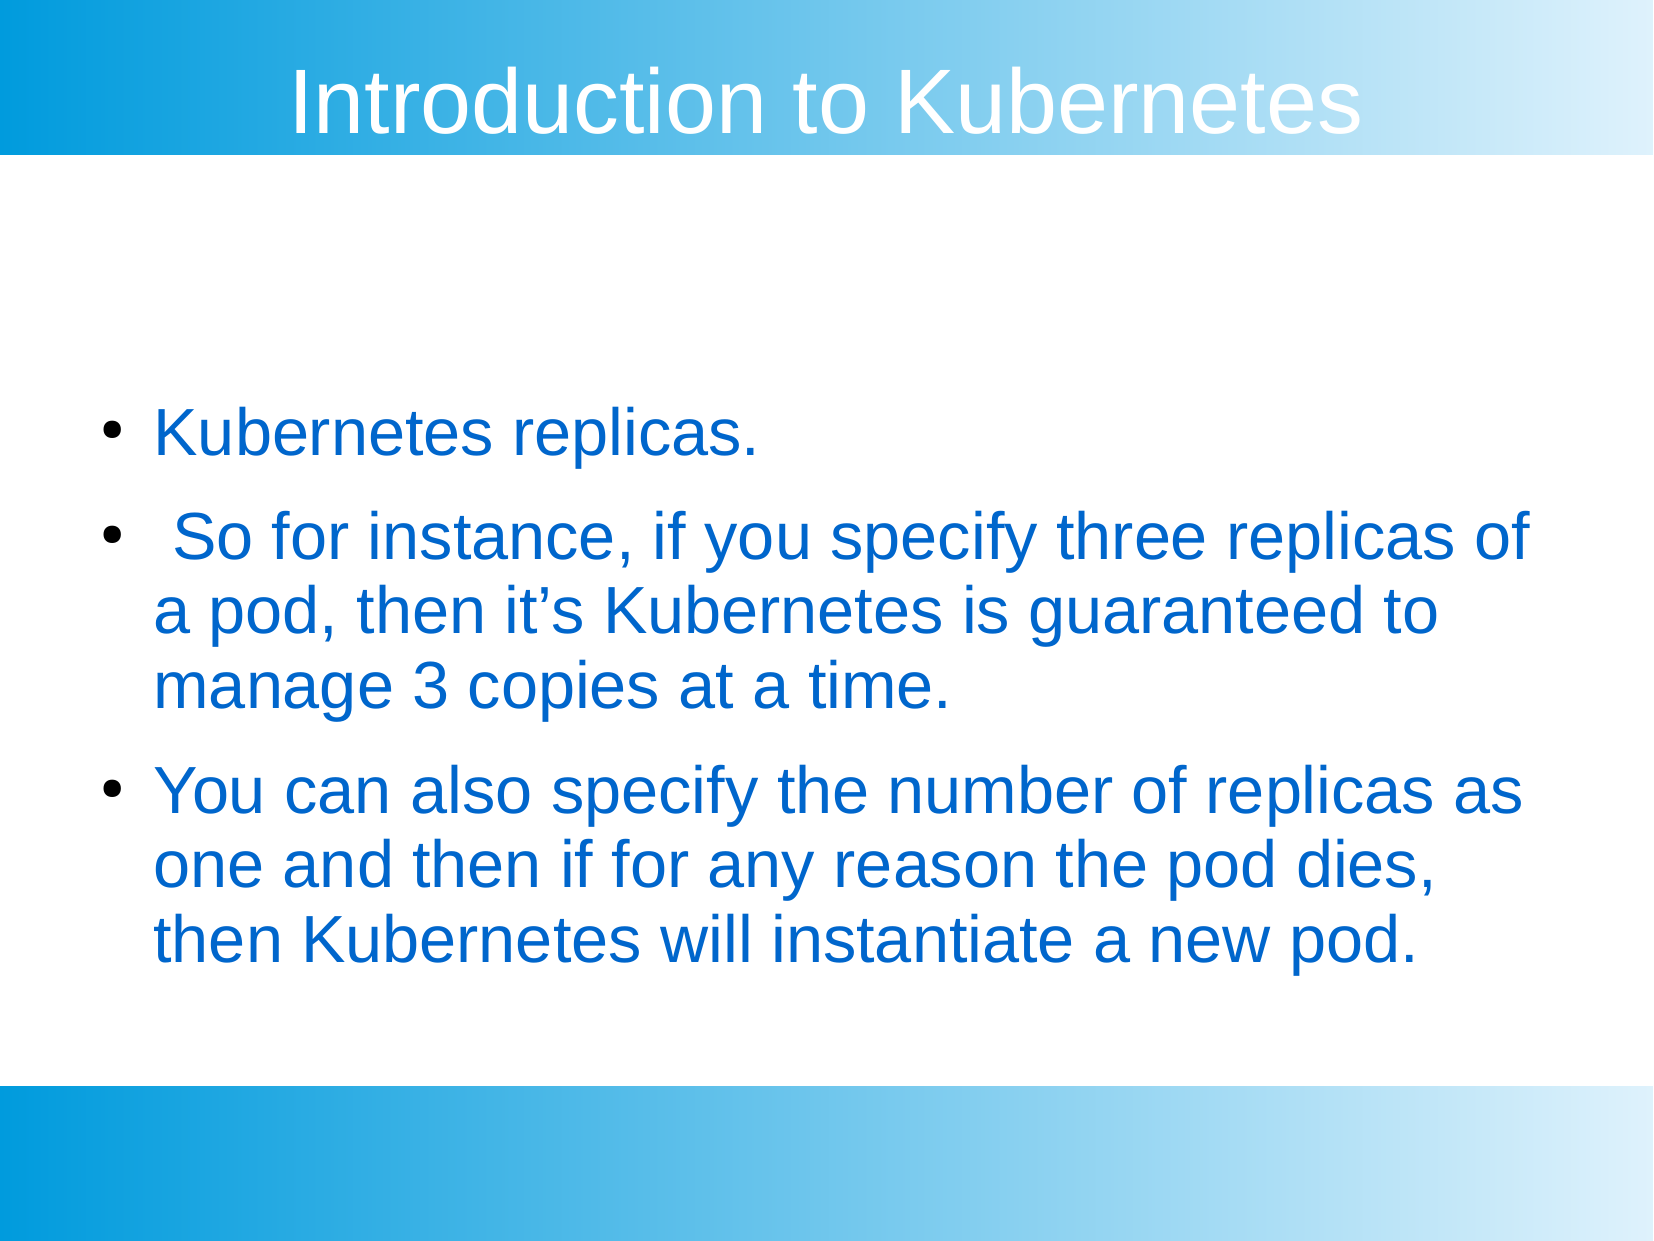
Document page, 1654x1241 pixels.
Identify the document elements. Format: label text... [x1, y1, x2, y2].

list Kubernetes replicas. So for instance, if you specify three replicas of a pod, then it’s Kubernetes is guaranteed to manage 3 copies at a time. You can also specify the number of replicas as one and then if for any reason the pod dies, then Kubernetes will instantiate a new pod. [82, 290, 1571, 756]
title Introduction to Kubernetes [82, 49, 1571, 155]
